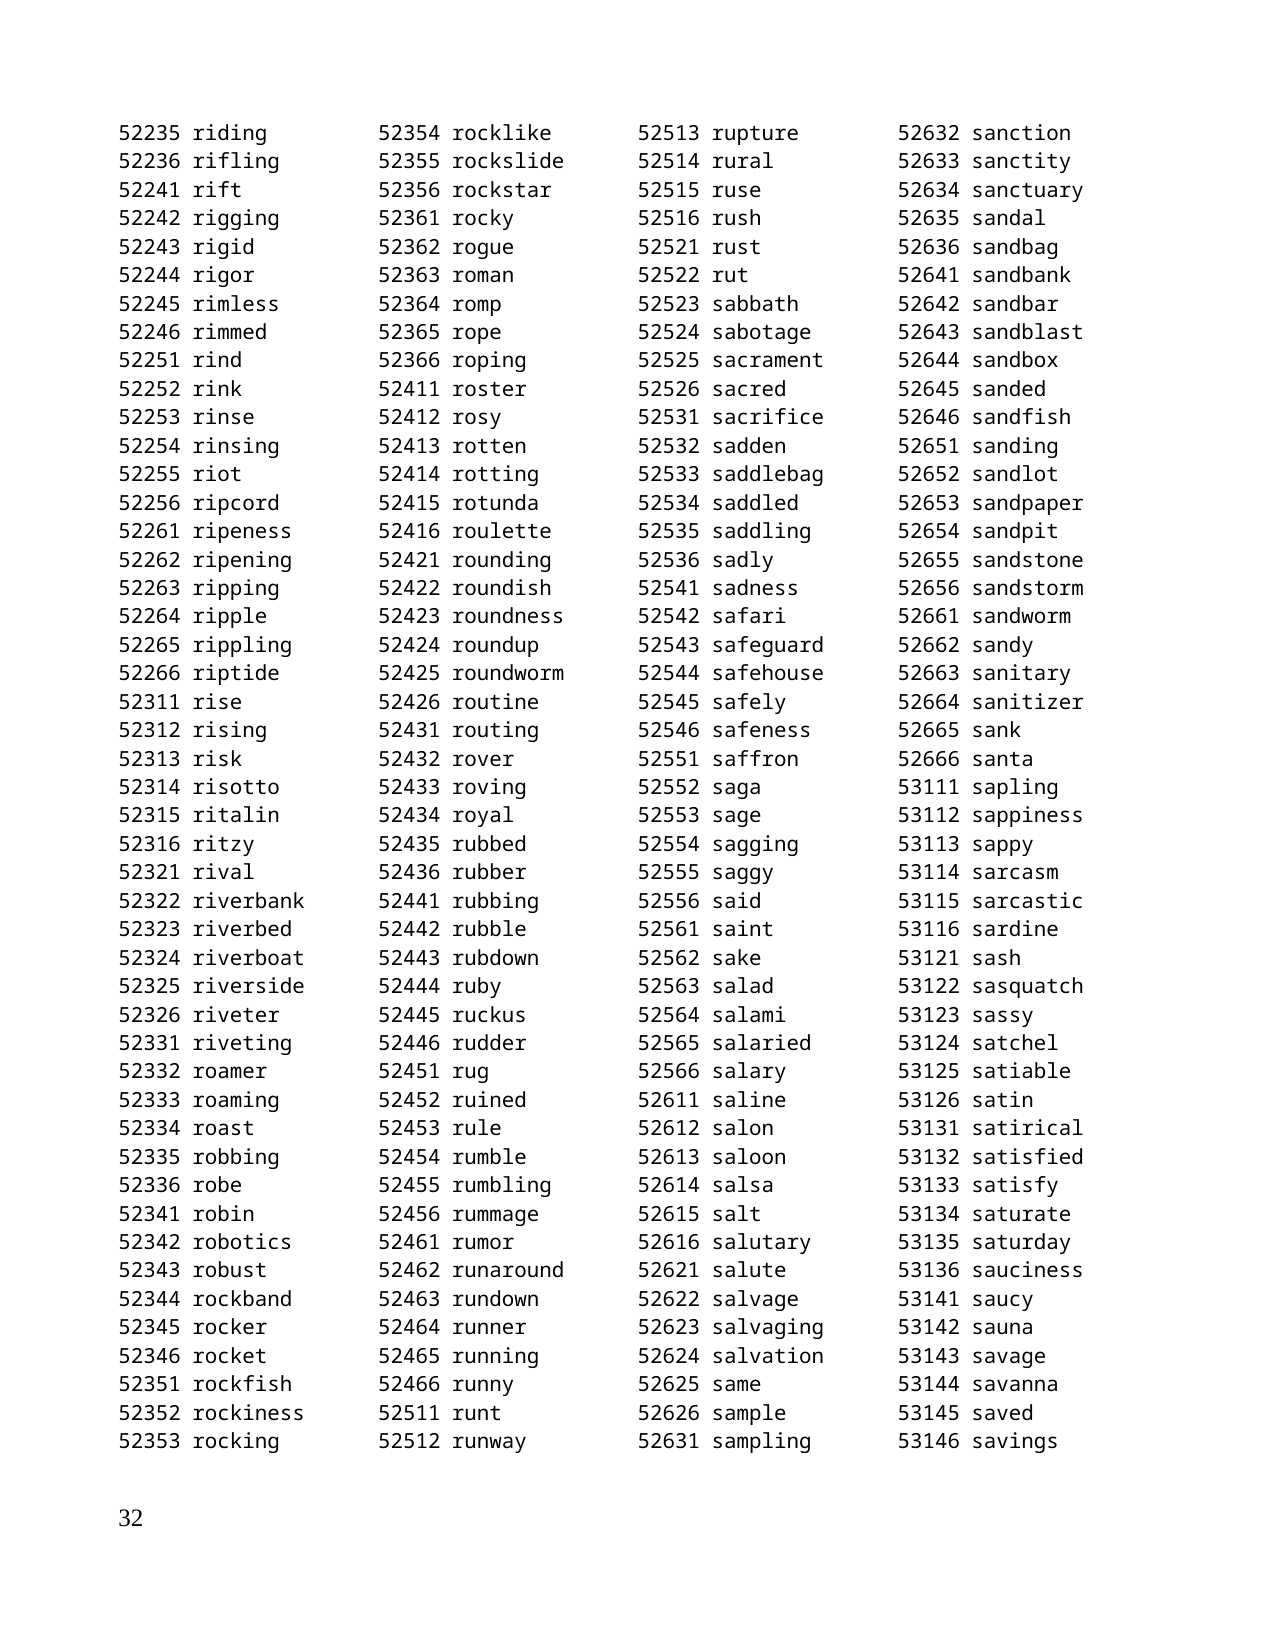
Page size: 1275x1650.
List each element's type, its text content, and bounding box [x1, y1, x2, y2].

text 52625 same [637, 1369, 897, 1398]
text 52256 ripcord [118, 488, 378, 516]
text 52262 ripening [118, 545, 378, 573]
text 52642 sandbar [897, 289, 1157, 317]
text 52521 rust [637, 232, 897, 260]
text 52436 rubber [378, 857, 637, 886]
text 52633 sanctity [897, 147, 1157, 175]
text 53134 saturate [897, 1199, 1157, 1227]
text 52544 safehouse [637, 658, 897, 687]
text 52455 rumbling [378, 1170, 637, 1199]
text 52261 ripeness [118, 516, 378, 545]
text 52614 salsa [637, 1170, 897, 1199]
text 52536 sadly [637, 545, 897, 573]
text 52433 roving [378, 772, 637, 801]
text 52315 ritalin [118, 801, 378, 829]
text 52365 rope [378, 317, 637, 346]
text 52465 running [378, 1341, 637, 1369]
text 52264 ripple [118, 602, 378, 630]
text 52545 safely [637, 687, 897, 715]
text 52661 sandworm [897, 602, 1157, 630]
text 52626 sample [637, 1398, 897, 1426]
text 52325 riverside [118, 971, 378, 1000]
text 53133 satisfy [897, 1170, 1157, 1199]
text 52366 roping [378, 346, 637, 374]
text 52524 sabotage [637, 317, 897, 346]
text 52623 salvaging [637, 1312, 897, 1341]
text 52534 saddled [637, 488, 897, 516]
text 52541 sadness [637, 573, 897, 602]
text 52443 rubdown [378, 943, 637, 971]
text 52421 rounding [378, 545, 637, 573]
text 52351 rockfish [118, 1369, 378, 1398]
text 52546 safeness [637, 715, 897, 744]
text 52251 rind [118, 346, 378, 374]
text 52335 robbing [118, 1142, 378, 1170]
text 53111 sapling [897, 772, 1157, 801]
text 52634 sanctuary [897, 175, 1157, 203]
text 52464 runner [378, 1312, 637, 1341]
text 52332 roamer [118, 1057, 378, 1085]
text 52254 rinsing [118, 431, 378, 459]
text 52316 ritzy [118, 829, 378, 857]
text 52552 saga [637, 772, 897, 801]
text 52532 sadden [637, 431, 897, 459]
text 52424 roundup [378, 630, 637, 658]
text 52611 saline [637, 1085, 897, 1113]
text 52461 rumor [378, 1227, 637, 1256]
text 53141 saucy [897, 1284, 1157, 1312]
text 52516 rush [637, 203, 897, 232]
text 52411 roster [378, 374, 637, 402]
text 52235 riding [118, 118, 378, 147]
text 52336 robe [118, 1170, 378, 1199]
text 53113 sappy [897, 829, 1157, 857]
text 52312 rising [118, 715, 378, 744]
text 52542 safari [637, 602, 897, 630]
text 52523 sabbath [637, 289, 897, 317]
text 52452 ruined [378, 1085, 637, 1113]
text 52423 roundness [378, 602, 637, 630]
text 52416 roulette [378, 516, 637, 545]
text 52636 sandbag [897, 232, 1157, 260]
text 52363 roman [378, 260, 637, 289]
text 52644 sandbox [897, 346, 1157, 374]
text 52645 sanded [897, 374, 1157, 402]
text 52266 riptide [118, 658, 378, 687]
text 52632 sanction [897, 118, 1157, 147]
text 52441 rubbing [378, 886, 637, 914]
text 52555 saggy [637, 857, 897, 886]
text 52263 ripping [118, 573, 378, 602]
text 52653 sandpaper [897, 488, 1157, 516]
text 52535 saddling [637, 516, 897, 545]
text 52643 sandblast [897, 317, 1157, 346]
text 52414 rotting [378, 459, 637, 488]
text 52453 rule [378, 1113, 637, 1142]
text 52342 robotics [118, 1227, 378, 1256]
text 52616 salutary [637, 1227, 897, 1256]
text 52566 salary [637, 1057, 897, 1085]
text 52356 rockstar [378, 175, 637, 203]
text 52531 sacrifice [637, 402, 897, 431]
text 53142 sauna [897, 1312, 1157, 1341]
text 52514 rural [637, 147, 897, 175]
text 52323 riverbed [118, 914, 378, 943]
text 52522 rut [637, 260, 897, 289]
text 52454 rumble [378, 1142, 637, 1170]
text 52265 rippling [118, 630, 378, 658]
text 52346 rocket [118, 1341, 378, 1369]
text 53144 savanna [897, 1369, 1157, 1398]
text 52543 safeguard [637, 630, 897, 658]
text 52613 saloon [637, 1142, 897, 1170]
text 52635 sandal [897, 203, 1157, 232]
text 52456 rummage [378, 1199, 637, 1227]
text 52665 sank [897, 715, 1157, 744]
text 52512 runway [378, 1426, 637, 1455]
text 52362 rogue [378, 232, 637, 260]
text 52322 riverbank [118, 886, 378, 914]
text 52431 routing [378, 715, 637, 744]
text 52341 robin [118, 1199, 378, 1227]
text 52564 salami [637, 1000, 897, 1028]
text 52324 riverboat [118, 943, 378, 971]
text 53126 satin [897, 1085, 1157, 1113]
text 52654 sandpit [897, 516, 1157, 545]
text 52651 sanding [897, 431, 1157, 459]
text 52553 sage [637, 801, 897, 829]
text 52551 saffron [637, 744, 897, 772]
text 52442 rubble [378, 914, 637, 943]
text 52511 runt [378, 1398, 637, 1426]
text 52415 rotunda [378, 488, 637, 516]
text 52525 sacrament [637, 346, 897, 374]
text 53125 satiable [897, 1057, 1157, 1085]
text 52313 risk [118, 744, 378, 772]
text 52244 rigor [118, 260, 378, 289]
text 52344 rockband [118, 1284, 378, 1312]
text 52236 rifling [118, 147, 378, 175]
text 52245 rimless [118, 289, 378, 317]
text 52462 runaround [378, 1256, 637, 1284]
text 53115 sarcastic [897, 886, 1157, 914]
text 52353 rocking [118, 1426, 378, 1455]
text 52624 salvation [637, 1341, 897, 1369]
text 52662 sandy [897, 630, 1157, 658]
text 52666 santa [897, 744, 1157, 772]
text 52655 sandstone [897, 545, 1157, 573]
text 52355 rockslide [378, 147, 637, 175]
text 52451 rug [378, 1057, 637, 1085]
text 52426 routine [378, 687, 637, 715]
text 52432 rover [378, 744, 637, 772]
text 52561 saint [637, 914, 897, 943]
text 52513 rupture [637, 118, 897, 147]
text 52646 sandfish [897, 402, 1157, 431]
text 52621 salute [637, 1256, 897, 1284]
text 52345 rocker [118, 1312, 378, 1341]
text 52242 rigging [118, 203, 378, 232]
text 53136 sauciness [897, 1256, 1157, 1284]
text 52333 roaming [118, 1085, 378, 1113]
text 52556 said [637, 886, 897, 914]
text 53132 satisfied [897, 1142, 1157, 1170]
text 53146 savings [897, 1426, 1157, 1455]
text 53143 savage [897, 1341, 1157, 1369]
text 52311 rise [118, 687, 378, 715]
text 52435 rubbed [378, 829, 637, 857]
text 52445 ruckus [378, 1000, 637, 1028]
text 52252 rink [118, 374, 378, 402]
text 52321 rival [118, 857, 378, 886]
text 52331 riveting [118, 1028, 378, 1057]
text 52425 roundworm [378, 658, 637, 687]
text 52243 rigid [118, 232, 378, 260]
text 52444 ruby [378, 971, 637, 1000]
text 53121 sash [897, 943, 1157, 971]
text 53112 sappiness [897, 801, 1157, 829]
text 52656 sandstorm [897, 573, 1157, 602]
text 52463 rundown [378, 1284, 637, 1312]
text 52615 salt [637, 1199, 897, 1227]
text 53114 sarcasm [897, 857, 1157, 886]
text 52446 rudder [378, 1028, 637, 1057]
text 52241 rift [118, 175, 378, 203]
text 52612 salon [637, 1113, 897, 1142]
text 52563 salad [637, 971, 897, 1000]
text 52354 rocklike [378, 118, 637, 147]
text 52434 royal [378, 801, 637, 829]
text 53116 sardine [897, 914, 1157, 943]
text 52334 roast [118, 1113, 378, 1142]
text 53131 satirical [897, 1113, 1157, 1142]
text 52622 salvage [637, 1284, 897, 1312]
text 52526 sacred [637, 374, 897, 402]
text 52253 rinse [118, 402, 378, 431]
text 52361 rocky [378, 203, 637, 232]
text 52255 riot [118, 459, 378, 488]
text 52533 saddlebag [637, 459, 897, 488]
text 52631 sampling [637, 1426, 897, 1455]
text 53123 sassy [897, 1000, 1157, 1028]
text 52314 risotto [118, 772, 378, 801]
text 52352 rockiness [118, 1398, 378, 1426]
text 52364 romp [378, 289, 637, 317]
text 52343 robust [118, 1256, 378, 1284]
text 53145 saved [897, 1398, 1157, 1426]
text 52664 sanitizer [897, 687, 1157, 715]
text 52466 runny [378, 1369, 637, 1398]
text 52246 rimmed [118, 317, 378, 346]
text 52641 sandbank [897, 260, 1157, 289]
text 52412 rosy [378, 402, 637, 431]
text 53124 satchel [897, 1028, 1157, 1057]
text 52562 sake [637, 943, 897, 971]
text 52326 riveter [118, 1000, 378, 1028]
text 53122 sasquatch [897, 971, 1157, 1000]
text 52413 rotten [378, 431, 637, 459]
text 52515 ruse [637, 175, 897, 203]
text 52565 salaried [637, 1028, 897, 1057]
text 52652 sandlot [897, 459, 1157, 488]
text 52422 roundish [378, 573, 637, 602]
text 52554 sagging [637, 829, 897, 857]
text 52663 sanitary [897, 658, 1157, 687]
text 53135 saturday [897, 1227, 1157, 1256]
